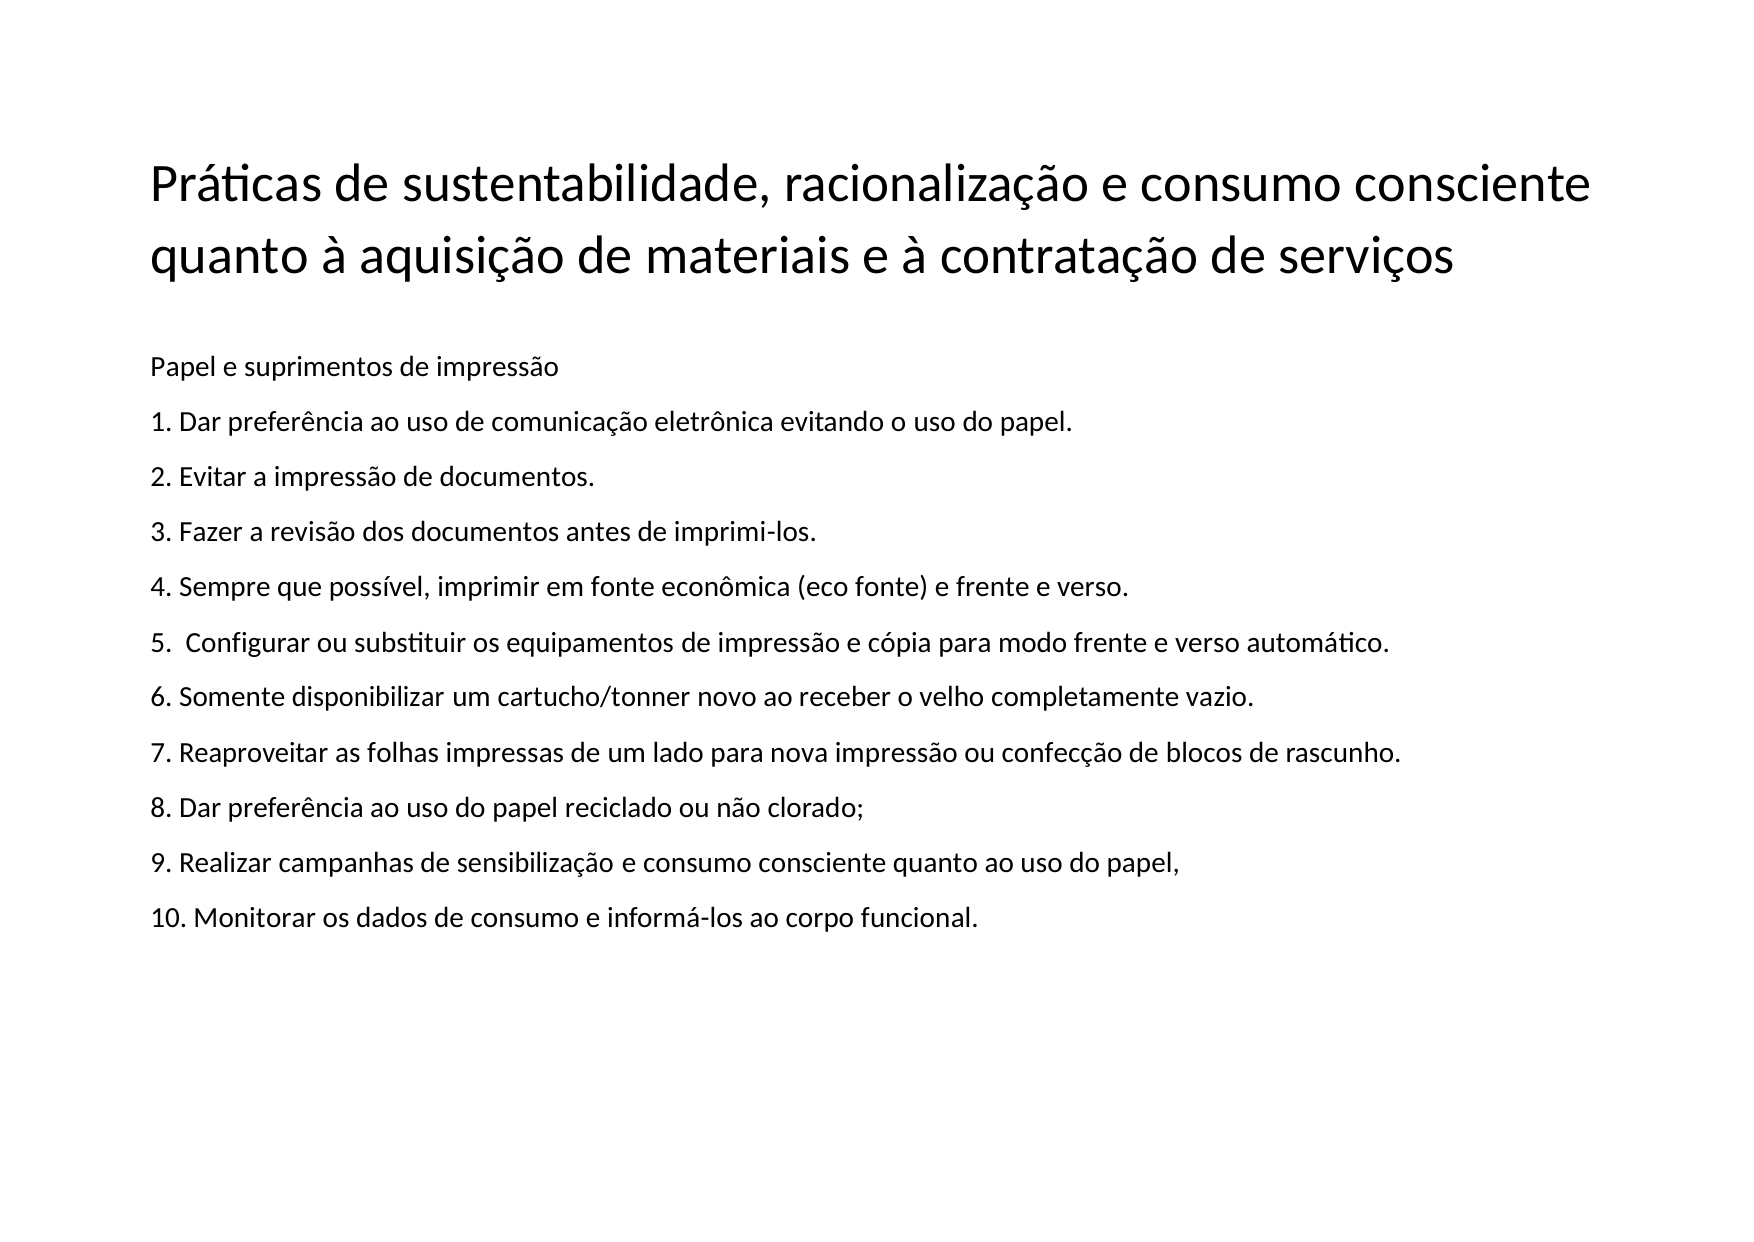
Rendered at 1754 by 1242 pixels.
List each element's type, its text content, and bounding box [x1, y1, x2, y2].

text 6. Somente disponibilizar um cartucho/tonner novo ao receber o velho completamente vazio. [150, 678, 1616, 714]
text Papel e suprimentos de impressão [150, 348, 1616, 383]
text Práticas de sustentabilidade, racionalização e consumo consciente [150, 154, 1616, 216]
text 2. Evitar a impressão de documentos. [150, 458, 1616, 493]
text 1. Dar preferência ao uso de comunicação eletrônica evitando o uso do papel. [150, 403, 1616, 439]
text 9. Realizar campanhas de sensibilização e consumo consciente quanto ao uso do papel, [150, 844, 1616, 880]
text 5. Configurar ou substituir os equipamentos de impressão e cópia para modo frente e verso automático. [150, 624, 1616, 659]
text 4. Sempre que possível, imprimir em fonte econômica (eco fonte) e frente e verso. [150, 568, 1616, 604]
text 10. Monitorar os dados de consumo e informá-los ao corpo funcional. [150, 899, 1616, 934]
text 8. Dar preferência ao uso do papel reciclado ou não clorado; [150, 789, 1616, 824]
text 7. Reaproveitar as folhas impressas de um lado para nova impressão ou confecção de blocos de rascunho. [150, 734, 1616, 769]
text quanto à aquisição de materiais e à contratação de serviços [150, 221, 1616, 287]
text 3. Fazer a revisão dos documentos antes de imprimi-los. [150, 513, 1616, 549]
